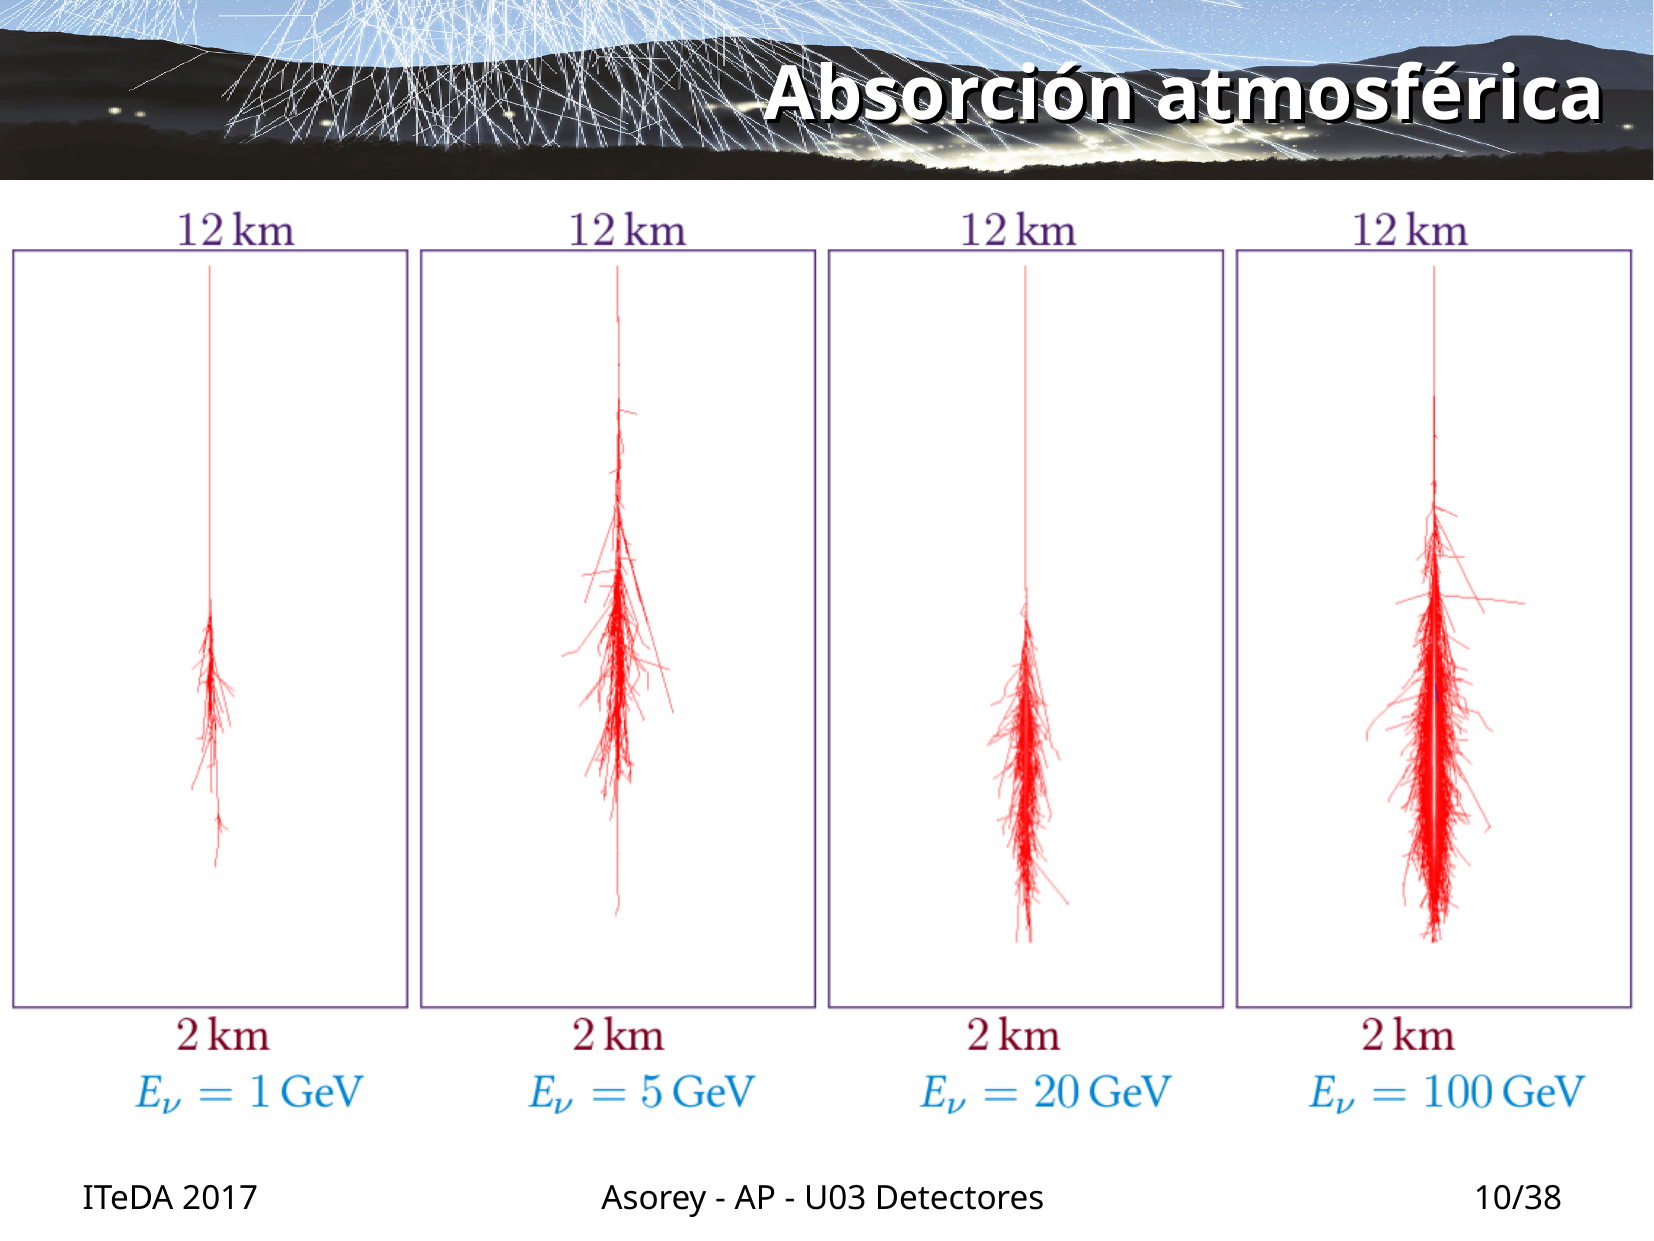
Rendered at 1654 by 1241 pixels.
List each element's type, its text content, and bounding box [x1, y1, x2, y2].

picture [0, 0, 1654, 180]
picture [0, 187, 1639, 1149]
title Absorción atmosférica [45, 15, 1606, 166]
